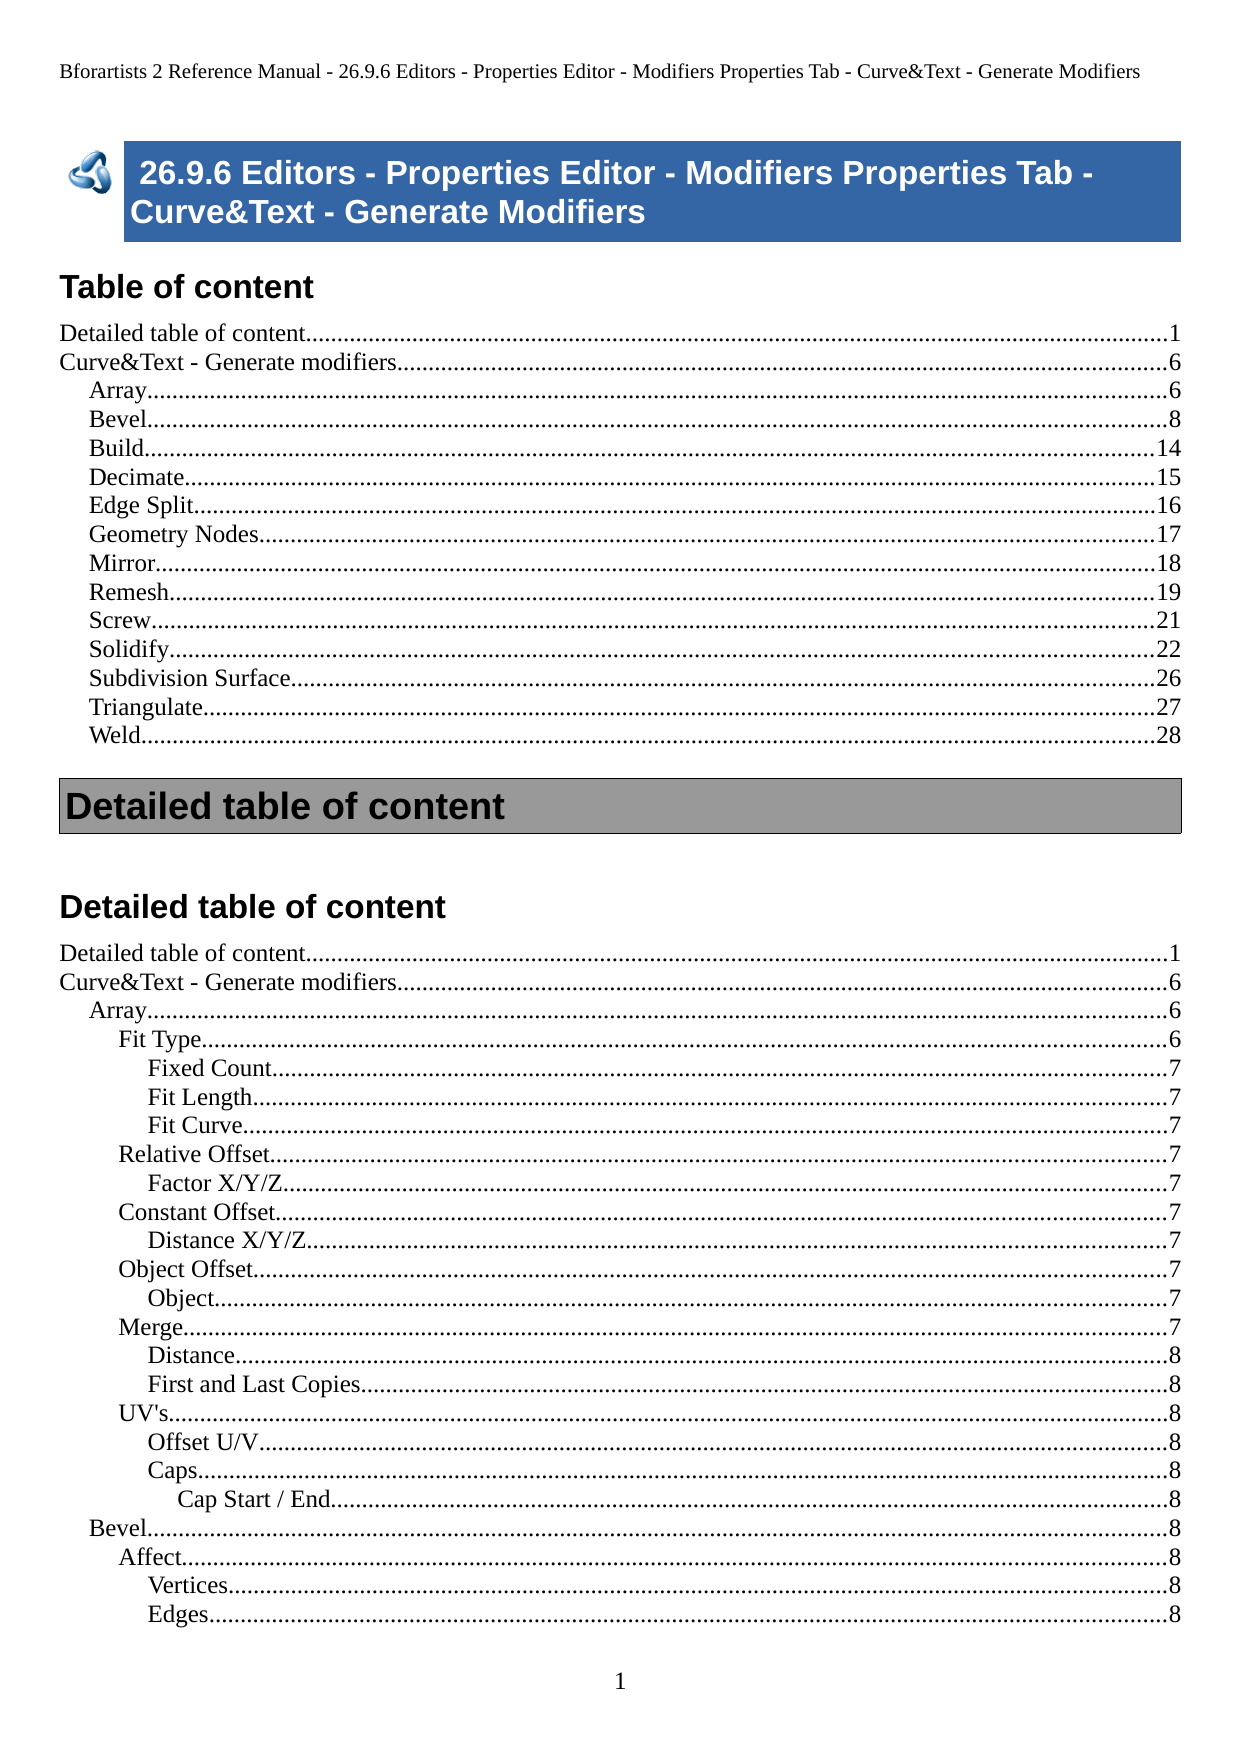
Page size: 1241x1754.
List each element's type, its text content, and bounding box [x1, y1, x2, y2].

text Offset U/V 8 [147, 1427, 1181, 1455]
text Curve&Text - Generate modifiers 6 [59, 347, 1181, 375]
text Detailed table of content 1 [59, 318, 1181, 347]
table_header [59, 141, 124, 242]
text Relative Offset 7 [118, 1139, 1181, 1168]
text Object 7 [147, 1283, 1181, 1312]
text Distance X/Y/Z 7 [147, 1225, 1181, 1254]
text Object Offset 7 [118, 1254, 1181, 1283]
text Screw 21 [88, 605, 1181, 634]
text Bevel 8 [88, 404, 1181, 433]
text Vertices 8 [147, 1570, 1181, 1599]
text Caps 8 [147, 1455, 1181, 1484]
text Curve&Text - Generate modifiers 6 [59, 967, 1181, 995]
table_header Detailed table of content [60, 779, 1181, 833]
text Affect 8 [118, 1542, 1181, 1570]
text Detailed table of content 1 [59, 938, 1181, 967]
text Constant Offset 7 [118, 1197, 1181, 1225]
text Fit Curve 7 [147, 1110, 1181, 1139]
text Fixed Count 7 [147, 1053, 1181, 1082]
subtitle Table of content [59, 267, 1181, 305]
text Geometry Nodes 17 [88, 519, 1181, 548]
subtitle Detailed table of content [59, 887, 1181, 925]
text Decimate 15 [88, 462, 1181, 490]
text Cap Start / End 8 [177, 1484, 1181, 1513]
text Remesh 19 [88, 577, 1181, 605]
text Build 14 [88, 433, 1181, 462]
text Subdivision Surface 26 [88, 663, 1181, 692]
text Factor X/Y/Z 7 [147, 1168, 1181, 1197]
text Mirror 18 [88, 548, 1181, 577]
text Solidify 22 [88, 634, 1181, 663]
text Weld 28 [88, 720, 1181, 749]
text Fit Type 6 [118, 1024, 1181, 1053]
text Fit Length 7 [147, 1082, 1181, 1110]
text Edge Split 16 [88, 490, 1181, 519]
text UV's 8 [118, 1398, 1181, 1427]
text Array 6 [88, 995, 1181, 1024]
text First and Last Copies 8 [147, 1369, 1181, 1398]
text Triangulate 27 [88, 692, 1181, 720]
picture [65, 147, 114, 197]
table_header 26.9.6 Editors - Properties Editor - Modifiers Properties Tab - Curve&Text - Generate Modifiers [124, 141, 1181, 242]
text Distance 8 [147, 1340, 1181, 1369]
text Array 6 [88, 375, 1181, 404]
text Bevel 8 [88, 1513, 1181, 1542]
text Edges 8 [147, 1599, 1181, 1628]
text Merge 7 [118, 1312, 1181, 1340]
